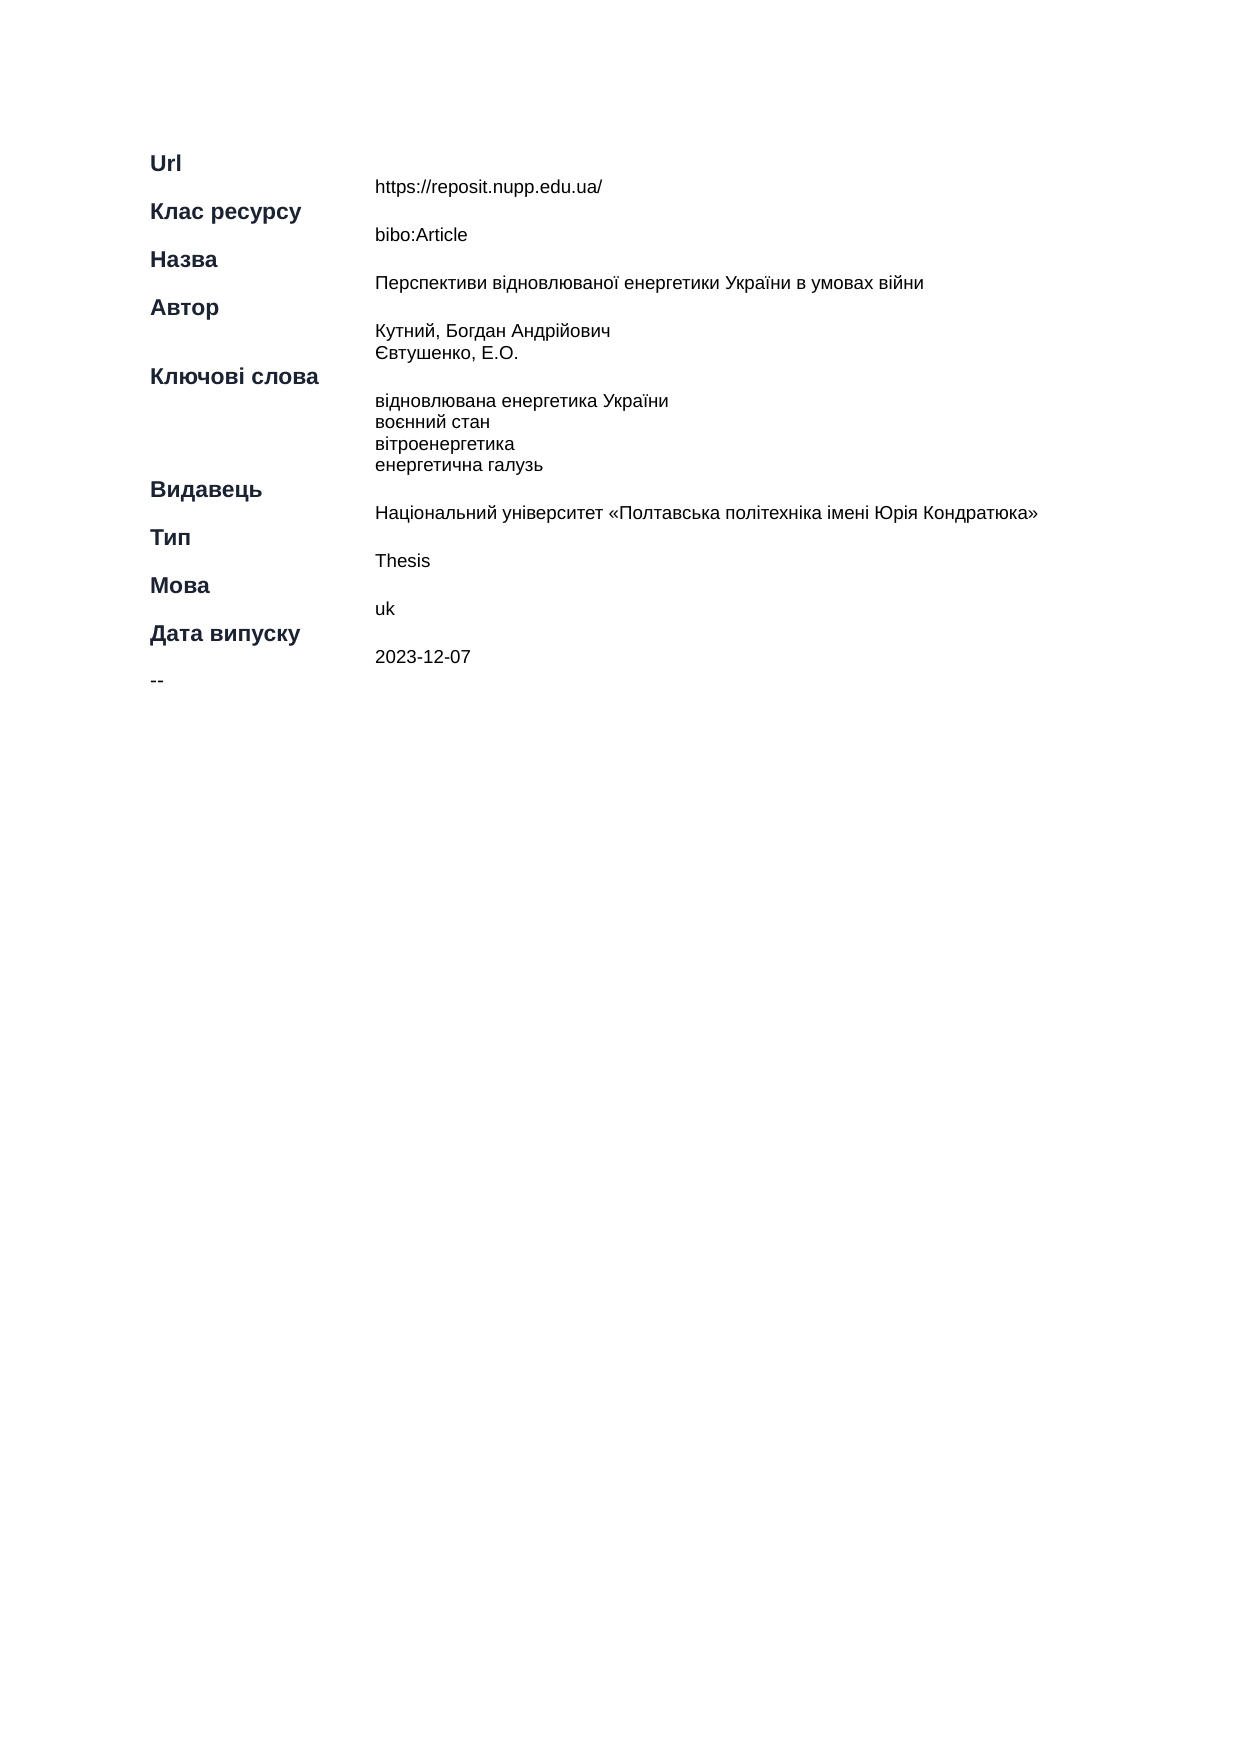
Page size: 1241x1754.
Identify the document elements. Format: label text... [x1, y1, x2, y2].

text воєнний стан [375, 411, 1090, 433]
text https://reposit.nupp.edu.ua/ [375, 176, 1090, 198]
text Національний університет «Полтавська політехніка імені Юрія Кондратюка» [375, 502, 1090, 524]
text Перспективи відновлюваної енергетики України в умовах війни [375, 272, 1090, 294]
text -- [150, 667, 1090, 691]
text Мова [150, 572, 1090, 598]
text відновлювана енергетика України [375, 389, 1090, 411]
text Видавець [150, 476, 1090, 502]
text вітроенергетика [375, 433, 1090, 454]
text Url [150, 150, 1090, 176]
text Thesis [375, 550, 1090, 572]
text енергетична галузь [375, 454, 1090, 476]
text uk [375, 598, 1090, 619]
text Дата випуску [150, 619, 1090, 646]
text Ключові слова [150, 363, 1090, 389]
text bibo:Article [375, 224, 1090, 246]
text 2023-12-07 [375, 646, 1090, 667]
text Євтушенко, Е.О. [375, 342, 1090, 363]
text Кутний, Богдан Андрійович [375, 320, 1090, 342]
text Назва [150, 246, 1090, 272]
text Клас ресурсу [150, 198, 1090, 224]
text Тип [150, 524, 1090, 550]
text Автор [150, 294, 1090, 320]
